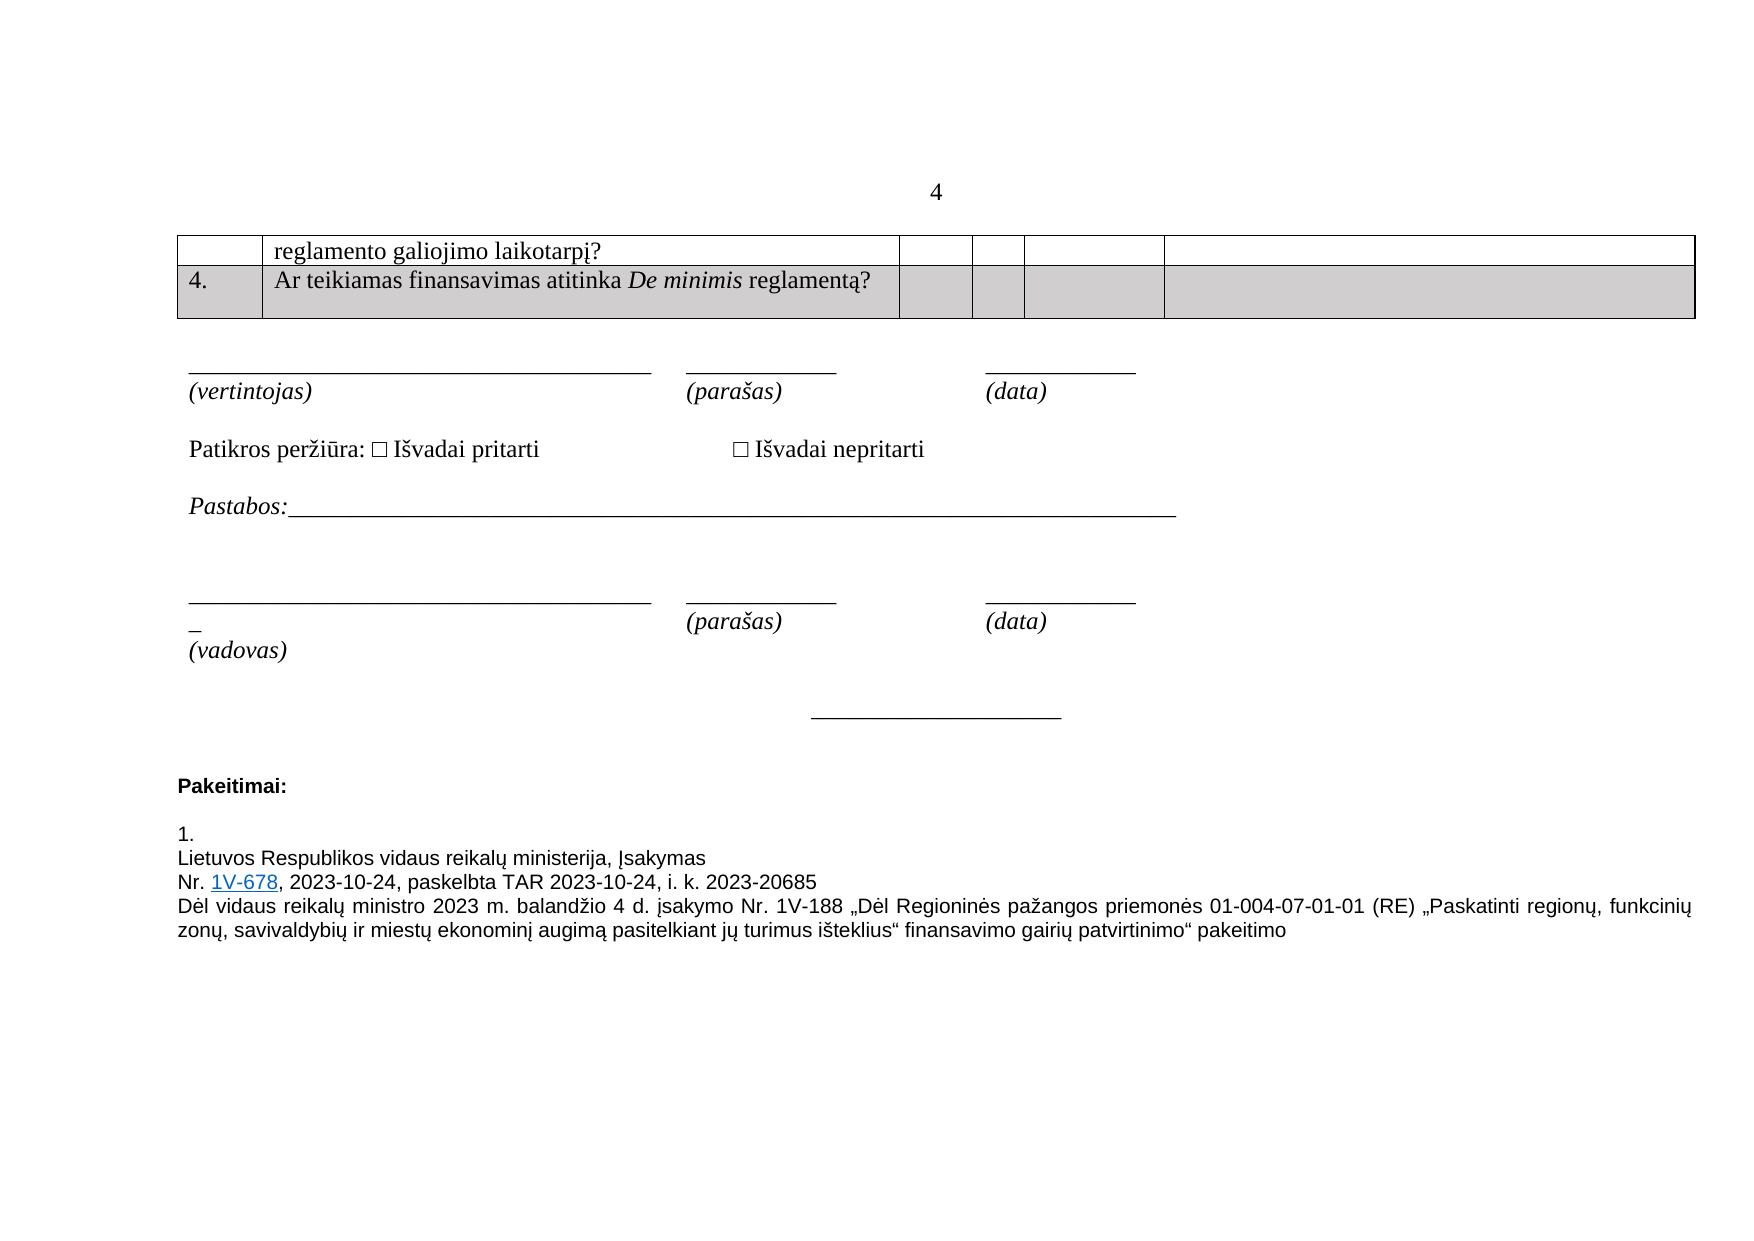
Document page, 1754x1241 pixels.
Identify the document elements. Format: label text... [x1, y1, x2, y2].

table_cell ____________ (data) [974, 578, 1283, 664]
table_cell [1165, 266, 1694, 318]
text 1. [177, 822, 1695, 846]
table_cell [1283, 319, 1695, 405]
table_cell [973, 236, 1024, 264]
table_cell ____________ (parašas) [675, 578, 974, 664]
table_cell 4. [178, 266, 262, 318]
table_cell Ar teikiamas finansavimas atitinka De minimis reglamentą? [263, 266, 899, 318]
table_cell [1165, 236, 1694, 264]
text ____________________ [177, 693, 1695, 721]
text Lietuvos Respublikos vidaus reikalų ministerija, Įsakymas [177, 846, 1695, 869]
table_cell reglamento galiojimo laikotarpį? [263, 236, 899, 264]
table_cell [1025, 266, 1164, 318]
table_cell ____________ (parašas) [675, 319, 974, 405]
table_cell [973, 266, 1024, 318]
table_cell [900, 266, 972, 318]
text Dėl vidaus reikalų ministro 2023 m. balandžio 4 d. įsakymo Nr. 1V-188 „Dėl Regioninės pažangos priemonės 01-004-07-01-01 (RE) „Paskatinti regionų, funkcinių zonų, savivaldybių ir miestų ekonominį augimą pasitelkiant jų turimus išteklius“ finansavimo gairių patvirtinimo“ pakeitimo [177, 893, 1695, 941]
table_cell [178, 236, 262, 264]
table_cell ______________________________________ (vadovas) [177, 578, 675, 664]
text Nr. 1V-678, 2023-10-24, paskelbta TAR 2023-10-24, i. k. 2023-20685 [177, 869, 1695, 893]
table_cell _____________________________________ (vertintojas) [177, 319, 675, 405]
table_cell Patikros peržiūra: □ Išvadai pritarti □ Išvadai nepritarti Pastabos:_______________________________________________________________________ [177, 405, 1283, 578]
table_cell [1025, 236, 1164, 264]
table_cell [1283, 578, 1695, 664]
table_cell [900, 236, 972, 264]
table_cell [1283, 405, 1695, 578]
table_cell ____________ (data) [974, 319, 1283, 405]
text Pakeitimai: [177, 774, 1695, 798]
